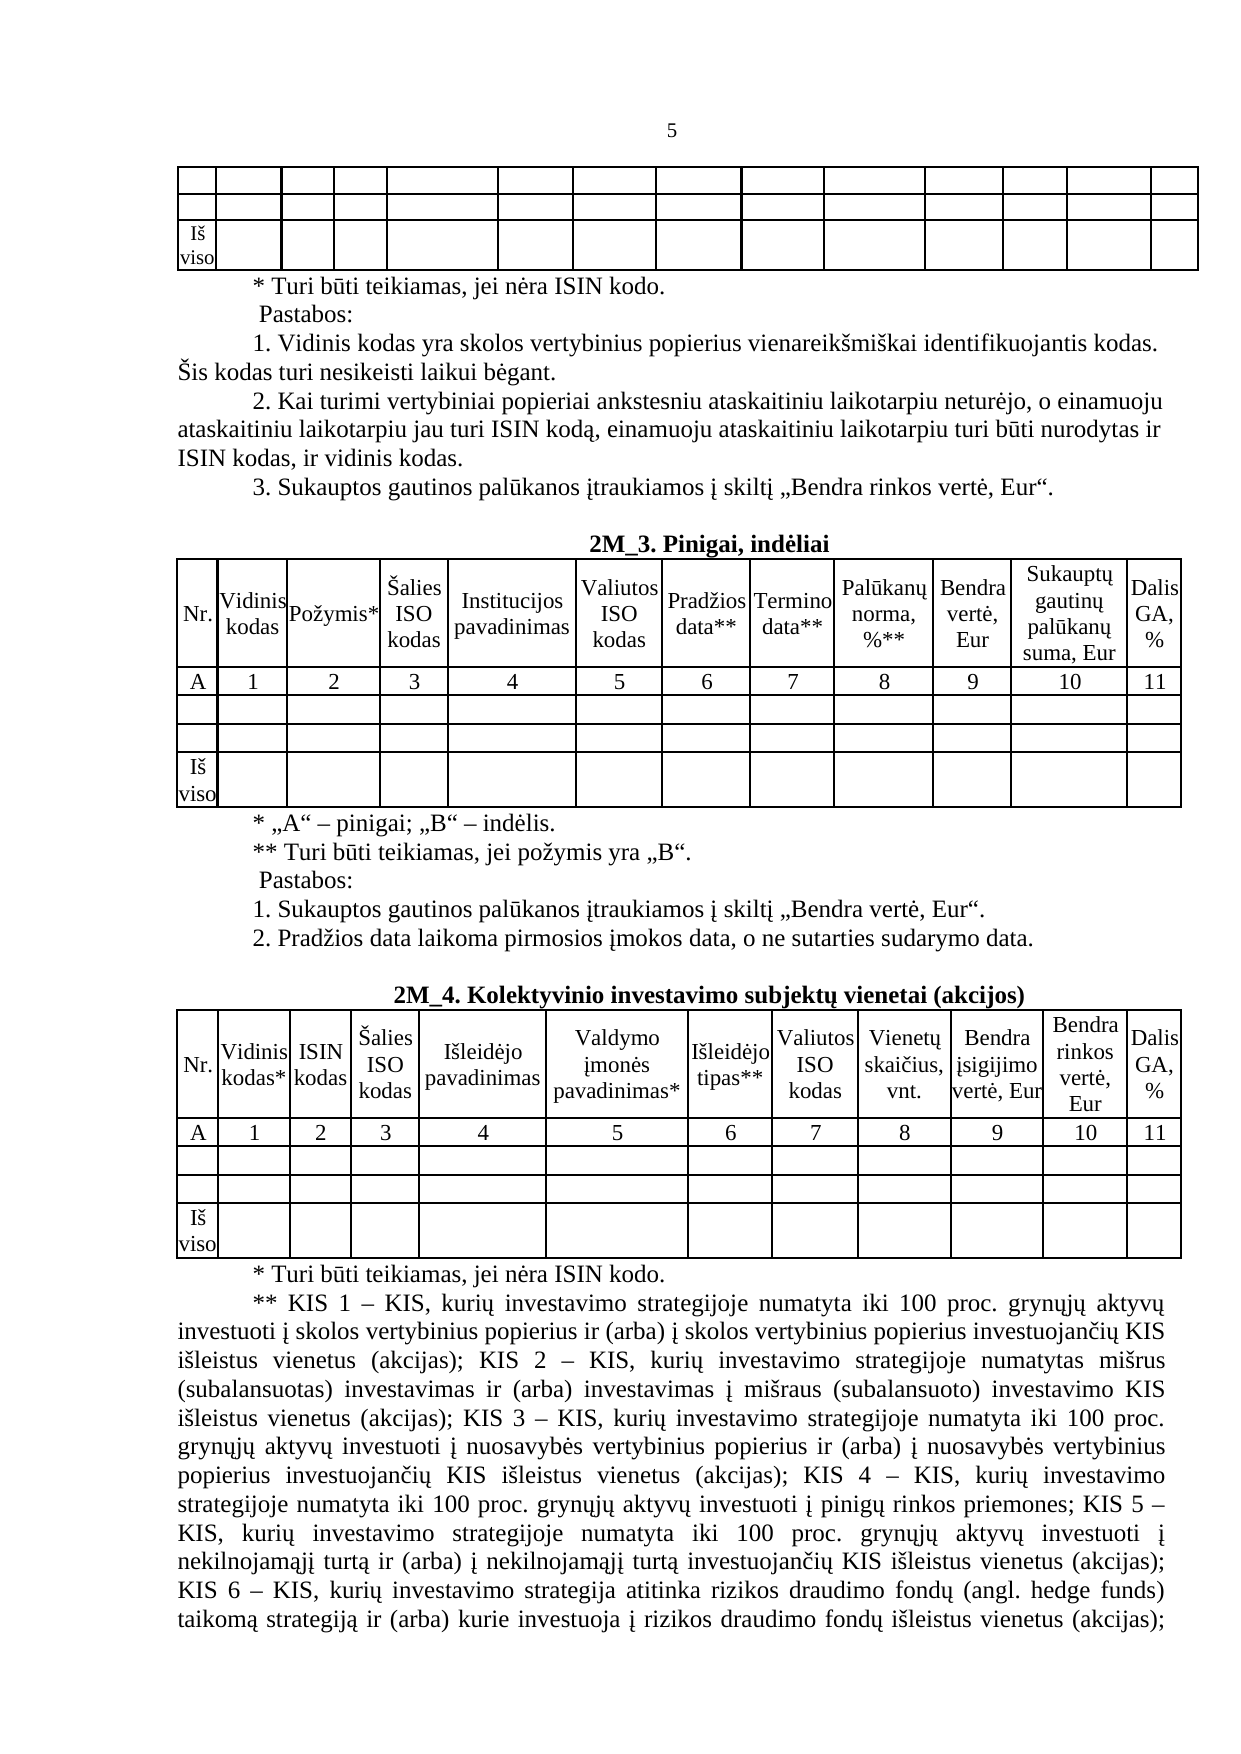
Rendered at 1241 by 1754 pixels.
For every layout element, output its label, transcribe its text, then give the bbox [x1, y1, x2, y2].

table_cell [388, 221, 497, 269]
table_cell [449, 696, 575, 723]
table_cell [1044, 1204, 1126, 1257]
table_cell Iš viso [178, 1204, 217, 1257]
table_cell [420, 1176, 545, 1202]
table_header Valdymo įmonės pavadinimas* [547, 1011, 687, 1117]
table_cell [934, 725, 1010, 751]
table_cell [934, 753, 1010, 806]
text 1. Vidinis kodas yra skolos vertybinius popierius vienareikšmiškai identifikuojantis kodas. Šis kodas turi nesikeisti laikui bėgant. [177, 328, 1166, 386]
text 2M_4. Kolektyvinio investavimo subjektų vienetai (akcijos) [177, 981, 1166, 1009]
text Pastabos: [177, 299, 1166, 328]
table_cell [1128, 725, 1180, 751]
table_cell 4 [420, 1119, 545, 1145]
text * Turi būti teikiamas, jei nėra ISIN kodo. [177, 271, 1166, 299]
table_cell A [178, 1119, 217, 1145]
table_cell [352, 1204, 418, 1257]
table_cell [1068, 168, 1150, 192]
table_cell 9 [934, 668, 1010, 694]
table_cell [381, 696, 447, 723]
table_cell [751, 696, 833, 723]
table_cell [825, 195, 924, 218]
table_cell [179, 168, 215, 192]
table_cell [291, 1176, 350, 1202]
table_cell [1068, 221, 1150, 269]
table_header Dalis GA, % [1128, 1011, 1180, 1117]
table_cell 9 [952, 1119, 1042, 1145]
table_cell [574, 168, 655, 192]
table_cell [547, 1147, 687, 1174]
table_cell [1012, 753, 1126, 806]
table_cell [219, 725, 286, 751]
table_cell [657, 221, 740, 269]
text 2M_3. Pinigai, indėliai [177, 529, 1166, 558]
table_cell [663, 696, 749, 723]
text * „A“ – pinigai; „B“ – indėlis. [177, 808, 1166, 837]
table_cell [1012, 725, 1126, 751]
table_cell [1044, 1147, 1126, 1174]
table_cell 10 [1044, 1119, 1126, 1145]
text ** Turi būti teikiamas, jei požymis yra „B“. [177, 837, 1166, 866]
table_header Nr. [178, 560, 216, 666]
text 3. Sukauptos gautinos palūkanos įtraukiamos į skiltį „Bendra rinkos vertė, Eur“. [177, 472, 1166, 501]
table_cell [352, 1176, 418, 1202]
table_cell 5 [547, 1119, 687, 1145]
table_header Palūkanų norma, %** [835, 560, 932, 666]
table_cell [835, 725, 932, 751]
table_cell [577, 696, 661, 723]
table_cell [178, 1176, 217, 1202]
table_cell [449, 753, 575, 806]
table_cell [1152, 221, 1197, 269]
table_cell [499, 168, 572, 192]
table_cell [926, 221, 1002, 269]
table_cell [577, 753, 661, 806]
table_header Sukauptų gautinų palūkanų suma, Eur [1012, 560, 1126, 666]
table_cell [835, 753, 932, 806]
table_header Bendra vertė, Eur [934, 560, 1010, 666]
table_cell 2 [288, 668, 379, 694]
table_cell [859, 1147, 950, 1174]
table_header Šalies ISO kodas [381, 560, 447, 666]
table_cell [335, 168, 386, 192]
text * Turi būti teikiamas, jei nėra ISIN kodo. [177, 1259, 1166, 1288]
table_cell [657, 195, 740, 218]
table_cell [773, 1204, 857, 1257]
table_header Vienetų skaičius, vnt. [859, 1011, 950, 1117]
table_header Valiutos ISO kodas [773, 1011, 857, 1117]
table_cell 6 [663, 668, 749, 694]
text 2. Pradžios data laikoma pirmosios įmokos data, o ne sutarties sudarymo data. [177, 923, 1166, 952]
table_header Termino data** [751, 560, 833, 666]
table_cell [499, 221, 572, 269]
table_cell [1128, 1147, 1180, 1174]
table_cell [547, 1204, 687, 1257]
table_cell [689, 1204, 771, 1257]
table_cell [574, 195, 655, 218]
table_cell [1128, 1204, 1180, 1257]
table_header Bendra įsigijimo vertė, Eur [952, 1011, 1042, 1117]
table_cell 8 [835, 668, 932, 694]
text Pastabos: [177, 866, 1166, 894]
table_cell 11 [1128, 668, 1180, 694]
table_cell [283, 221, 333, 269]
table_cell 7 [751, 668, 833, 694]
table_header Valiutos ISO kodas [577, 560, 661, 666]
table_cell [689, 1147, 771, 1174]
table_cell 5 [577, 668, 661, 694]
table_header Vidinis kodas [219, 560, 286, 666]
table_cell [388, 168, 497, 192]
table_cell [499, 195, 572, 218]
table_cell [1128, 753, 1180, 806]
table_cell [1004, 195, 1066, 218]
table_header ISIN kodas [291, 1011, 350, 1117]
table_cell [217, 221, 280, 269]
table_cell [420, 1147, 545, 1174]
table_cell 11 [1128, 1119, 1180, 1145]
table_cell Iš viso [179, 221, 215, 269]
table_cell A [178, 668, 216, 694]
table_cell [773, 1147, 857, 1174]
table_cell 2 [291, 1119, 350, 1145]
table_cell [689, 1176, 771, 1202]
table_cell [219, 1147, 289, 1174]
table_cell [926, 195, 1002, 218]
table_cell [1068, 195, 1150, 218]
table_cell [952, 1204, 1042, 1257]
table_cell [663, 725, 749, 751]
table_cell [217, 168, 280, 192]
table_cell [1128, 1176, 1180, 1202]
table_cell 7 [773, 1119, 857, 1145]
table_cell 4 [449, 668, 575, 694]
table_cell [219, 753, 286, 806]
table_cell [178, 696, 216, 723]
table_header Vidinis kodas* [219, 1011, 289, 1117]
table_cell [1044, 1176, 1126, 1202]
table_cell 1 [219, 1119, 289, 1145]
table_cell 3 [352, 1119, 418, 1145]
table_cell 3 [381, 668, 447, 694]
table_cell [352, 1147, 418, 1174]
table_cell [952, 1147, 1042, 1174]
table_cell [219, 696, 286, 723]
table_cell [288, 725, 379, 751]
table_cell [1152, 168, 1197, 192]
table_header Bendra rinkos vertė, Eur [1044, 1011, 1126, 1117]
table_cell [743, 195, 823, 218]
table_header Požymis* [288, 560, 379, 666]
table_cell [179, 195, 215, 218]
text 1. Sukauptos gautinos palūkanos įtraukiamos į skiltį „Bendra vertė, Eur“. [177, 894, 1166, 923]
table_cell [825, 168, 924, 192]
table_cell [178, 1147, 217, 1174]
table_header Pradžios data** [663, 560, 749, 666]
table_header Išleidėjo tipas** [689, 1011, 771, 1117]
table_header Išleidėjo pavadinimas [420, 1011, 545, 1117]
table_cell 8 [859, 1119, 950, 1145]
table_cell [219, 1176, 289, 1202]
table_cell [547, 1176, 687, 1202]
table_cell [388, 195, 497, 218]
table_cell [1152, 195, 1197, 218]
table_cell [178, 725, 216, 751]
table_cell [288, 696, 379, 723]
table_cell [657, 168, 740, 192]
table_cell [743, 221, 823, 269]
table_cell Iš viso [178, 753, 216, 806]
table_cell [381, 725, 447, 751]
table_cell [1004, 221, 1066, 269]
table_header Nr. [178, 1011, 217, 1117]
table_cell [825, 221, 924, 269]
table_header Institucijos pavadinimas [449, 560, 575, 666]
table_cell [449, 725, 575, 751]
table_cell [335, 195, 386, 218]
table_cell [381, 753, 447, 806]
table_cell [283, 195, 333, 218]
table_cell [859, 1176, 950, 1202]
table_header Šalies ISO kodas [352, 1011, 418, 1117]
text ** KIS 1 – KIS, kurių investavimo strategijoje numatyta iki 100 proc. grynųjų aktyvų investuoti į skolos vertybinius popierius ir (arba) į skolos vertybinius popierius investuojančių KIS išleistus vienetus (akcijas); KIS 2 – KIS, kurių investavimo strategijoje numatytas mišrus (subalansuotas) investavimas ir (arba) investavimas į mišraus (subalansuoto) investavimo KIS išleistus vienetus (akcijas); KIS 3 – KIS, kurių investavimo strategijoje numatyta iki 100 proc. grynųjų aktyvų investuoti į nuosavybės vertybinius popierius ir (arba) į nuosavybės vertybinius popierius investuojančių KIS išleistus vienetus (akcijas); KIS 4 – KIS, kurių investavimo strategijoje numatyta iki 100 proc. grynųjų aktyvų investuoti į pinigų rinkos priemones; KIS 5 – KIS, kurių investavimo strategijoje numatyta iki 100 proc. grynųjų aktyvų investuoti į nekilnojamąjį turtą ir (arba) į nekilnojamąjį turtą investuojančių KIS išleistus vienetus (akcijas); KIS 6 – KIS, kurių investavimo strategija atitinka rizikos draudimo fondų (angl. hedge funds) taikomą strategiją ir (arba) kurie investuoja į rizikos draudimo fondų išleistus vienetus (akcijas); [177, 1288, 1166, 1633]
table_cell [751, 753, 833, 806]
table_header Dalis GA, % [1128, 560, 1180, 666]
table_cell [835, 696, 932, 723]
table_cell [219, 1204, 289, 1257]
table_cell [751, 725, 833, 751]
table_cell [1128, 696, 1180, 723]
table_cell 1 [219, 668, 286, 694]
table_cell 6 [689, 1119, 771, 1145]
table_cell [288, 753, 379, 806]
table_cell [574, 221, 655, 269]
table_cell [217, 195, 280, 218]
table_cell [952, 1176, 1042, 1202]
table_cell [926, 168, 1002, 192]
table_cell [1004, 168, 1066, 192]
table_cell [773, 1176, 857, 1202]
table_cell [291, 1147, 350, 1174]
table_cell [1012, 696, 1126, 723]
table_cell [291, 1204, 350, 1257]
table_cell [859, 1204, 950, 1257]
text 2. Kai turimi vertybiniai popieriai ankstesniu ataskaitiniu laikotarpiu neturėjo, o einamuoju ataskaitiniu laikotarpiu jau turi ISIN kodą, einamuoju ataskaitiniu laikotarpiu turi būti nurodytas ir ISIN kodas, ir vidinis kodas. [177, 386, 1166, 472]
table_cell [420, 1204, 545, 1257]
table_cell [577, 725, 661, 751]
table_cell [934, 696, 1010, 723]
table_cell [335, 221, 386, 269]
table_cell 10 [1012, 668, 1126, 694]
table_cell [663, 753, 749, 806]
table_cell [743, 168, 823, 192]
table_cell [283, 168, 333, 192]
